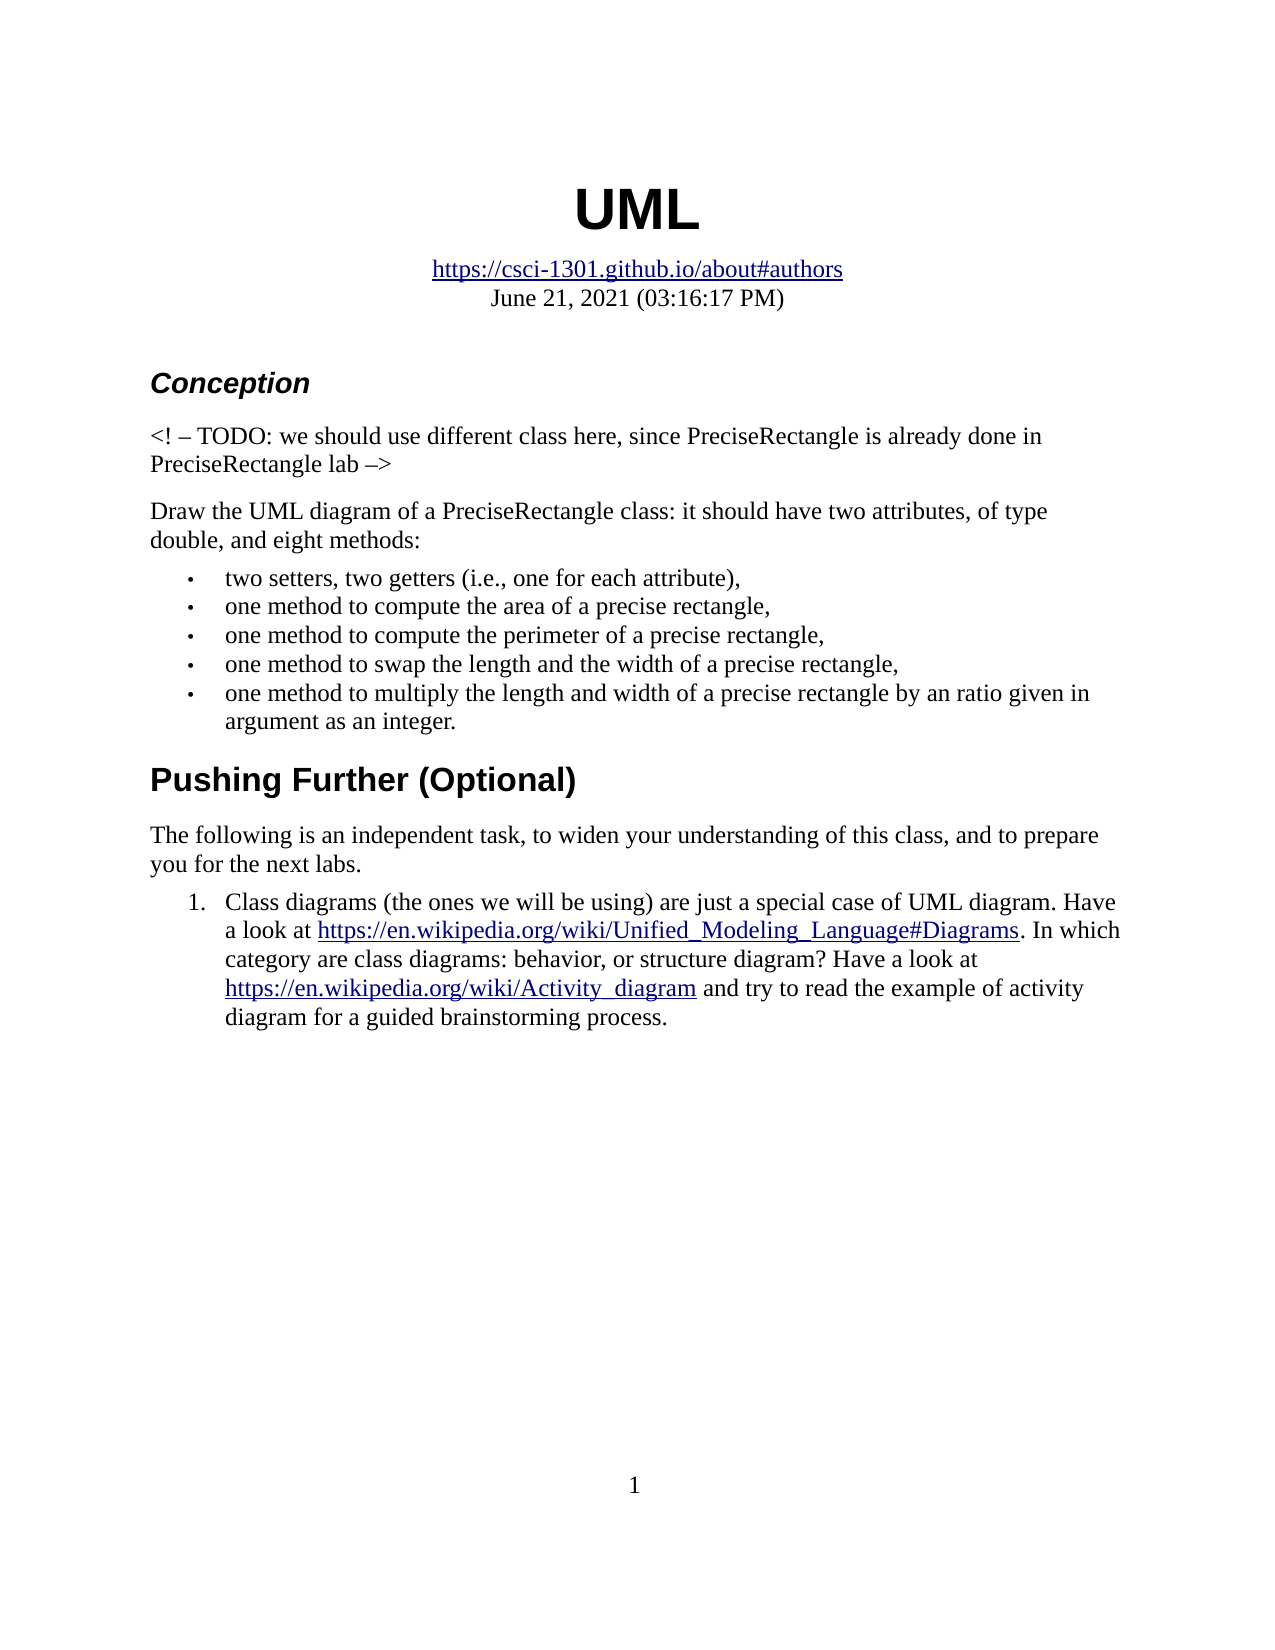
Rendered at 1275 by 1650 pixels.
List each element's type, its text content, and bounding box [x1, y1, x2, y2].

text <! – TODO: we should use different class here, since PreciseRectangle is already done in PreciseRectangle lab –> [150, 421, 1125, 478]
title UML [150, 175, 1125, 242]
text The following is an independent task, to widen your understanding of this class, and to prepare you for the next labs. [150, 820, 1125, 878]
subtitle Conception [150, 366, 1125, 399]
list one method to compute the perimeter of a precise rectangle, [187, 620, 1125, 649]
list Class diagrams (the ones we will be using) are just a special case of UML diagram. Have a look at https://en.wikipedia.org/wiki/Unified_Modeling_Language#Diagrams. In which category are class diagrams: behavior, or structure diagram? Have a look at https://en.wikipedia.org/wiki/Activity_diagram and try to read the example of activity diagram for a guided brainstorming process. [187, 887, 1125, 1031]
list two setters, two getters (i.e., one for each attribute), [187, 563, 1125, 591]
text https://csci-1301.github.io/about#authors [150, 254, 1125, 283]
text June 21, 2021 (03:16:17 PM) [150, 283, 1125, 312]
list one method to compute the area of a precise rectangle, [187, 591, 1125, 620]
list one method to swap the length and the width of a precise rectangle, [187, 649, 1125, 678]
text Draw the UML diagram of a PreciseRectangle class: it should have two attributes, of type double, and eight methods: [150, 496, 1125, 554]
list one method to multiply the length and width of a precise rectangle by an ratio given in argument as an integer. [187, 678, 1125, 735]
subtitle Pushing Further (Optional) [150, 760, 1125, 799]
